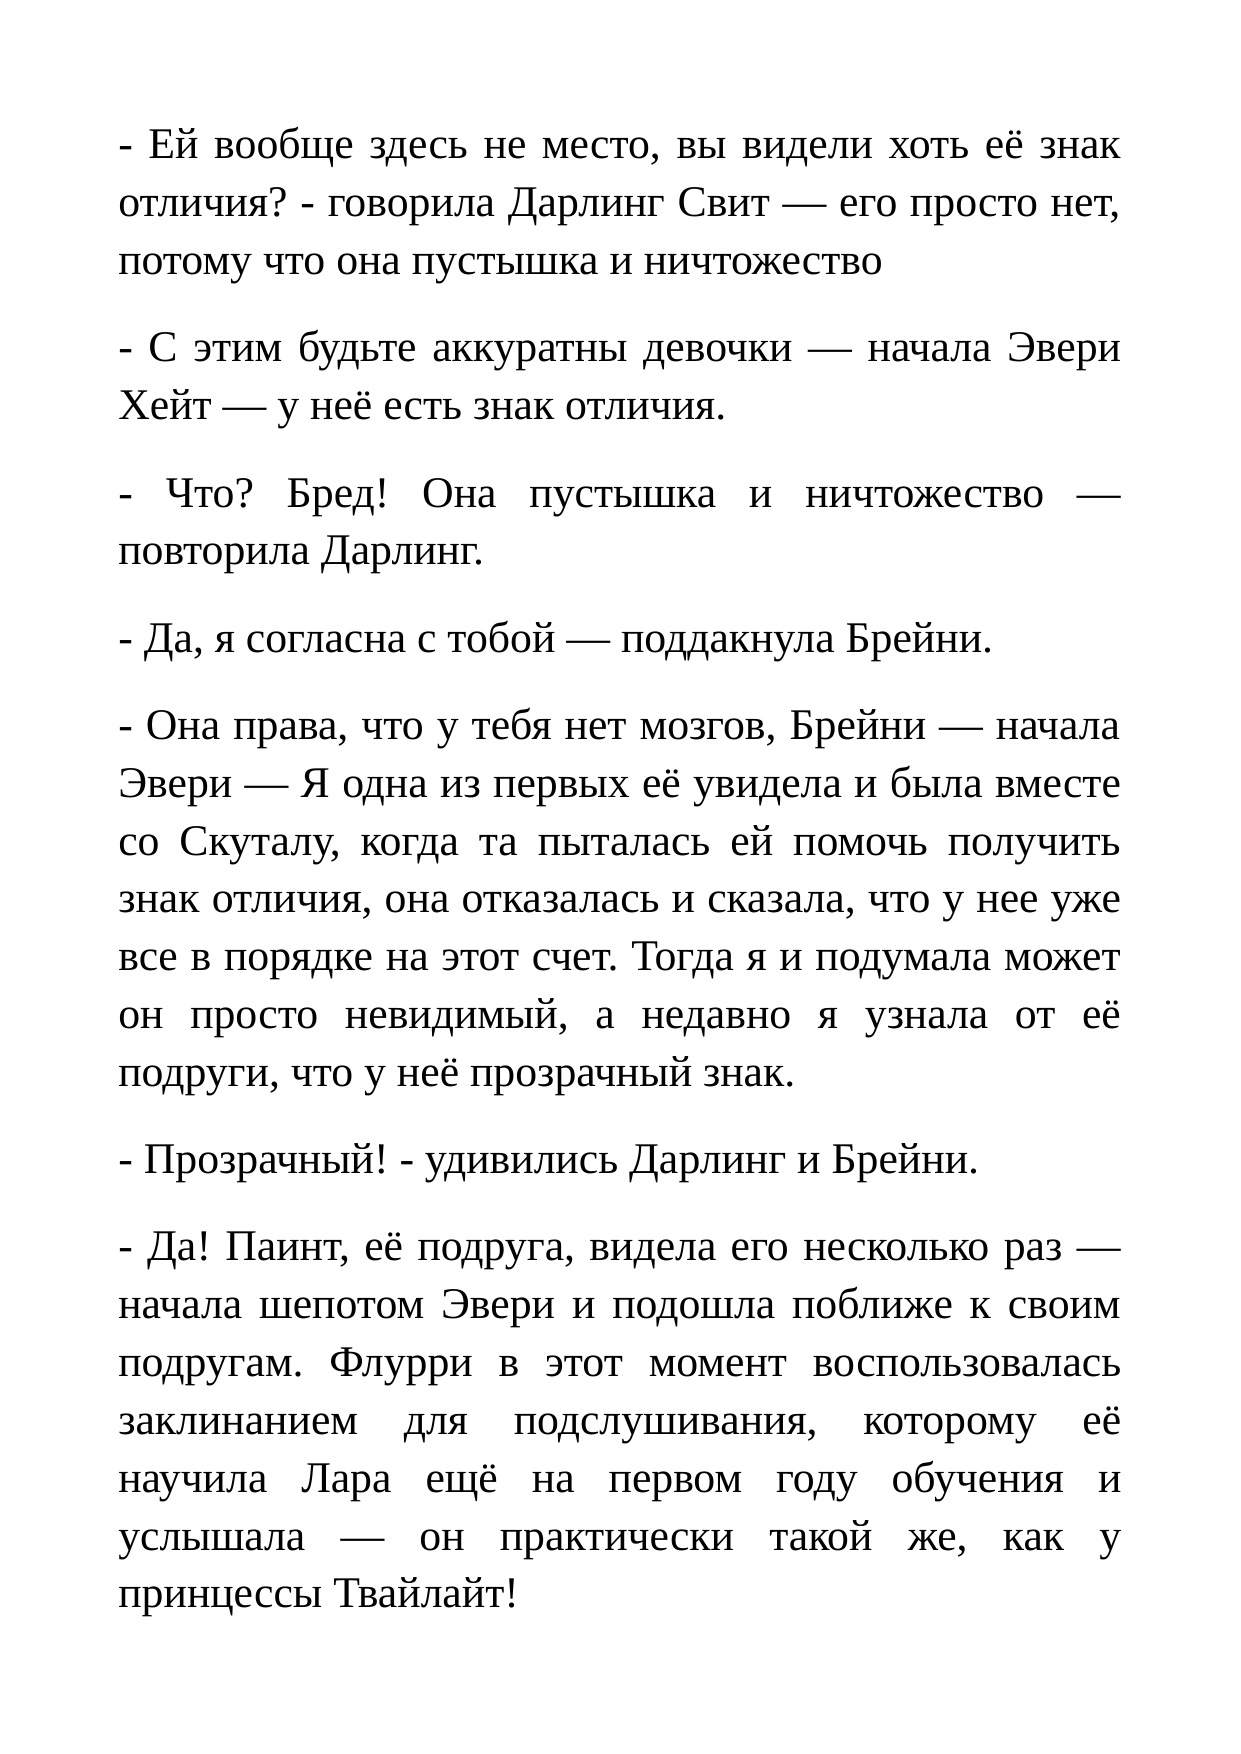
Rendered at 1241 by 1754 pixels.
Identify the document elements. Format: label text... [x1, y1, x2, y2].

text - Что? Бред! Она пустышка и ничтожество — повторила Дарлинг. [118, 466, 1122, 574]
text - Она права, что у тебя нет мозгов, Брейни — начала Эвери — Я одна из первых её увидела и была вместе со Скуталу, когда та пыталась ей помочь получить знак отличия, она отказалась и сказала, что у нее уже все в порядке на этот счет. Тогда я и подумала может он просто невидимый, а недавно я узнала от её подруги, что у неё прозрачный знак. [118, 698, 1122, 1096]
text - Да, я согласна с тобой — поддакнула Брейни. [118, 611, 1122, 662]
text - С этим будьте аккуратны девочки — начала Эвери Хейт — у неё есть знак отличия. [118, 321, 1122, 429]
text - Ей вообще здесь не место, вы видели хоть её знак отличия? - говорила Дарлинг Свит — его просто нет, потому что она пустышка и ничтожество [118, 118, 1122, 284]
text - Прозрачный! - удивились Дарлинг и Брейни. [118, 1133, 1122, 1183]
text - Да! Паинт, её подруга, видела его несколько раз — начала шепотом Эвери и подошла поближе к своим подругам. Флурри в этот момент воспользовалась заклинанием для подслушивания, которому её научила Лара ещё на первом году обучения и услышала — он практически такой же, как у принцессы Твайлайт! [118, 1220, 1122, 1617]
